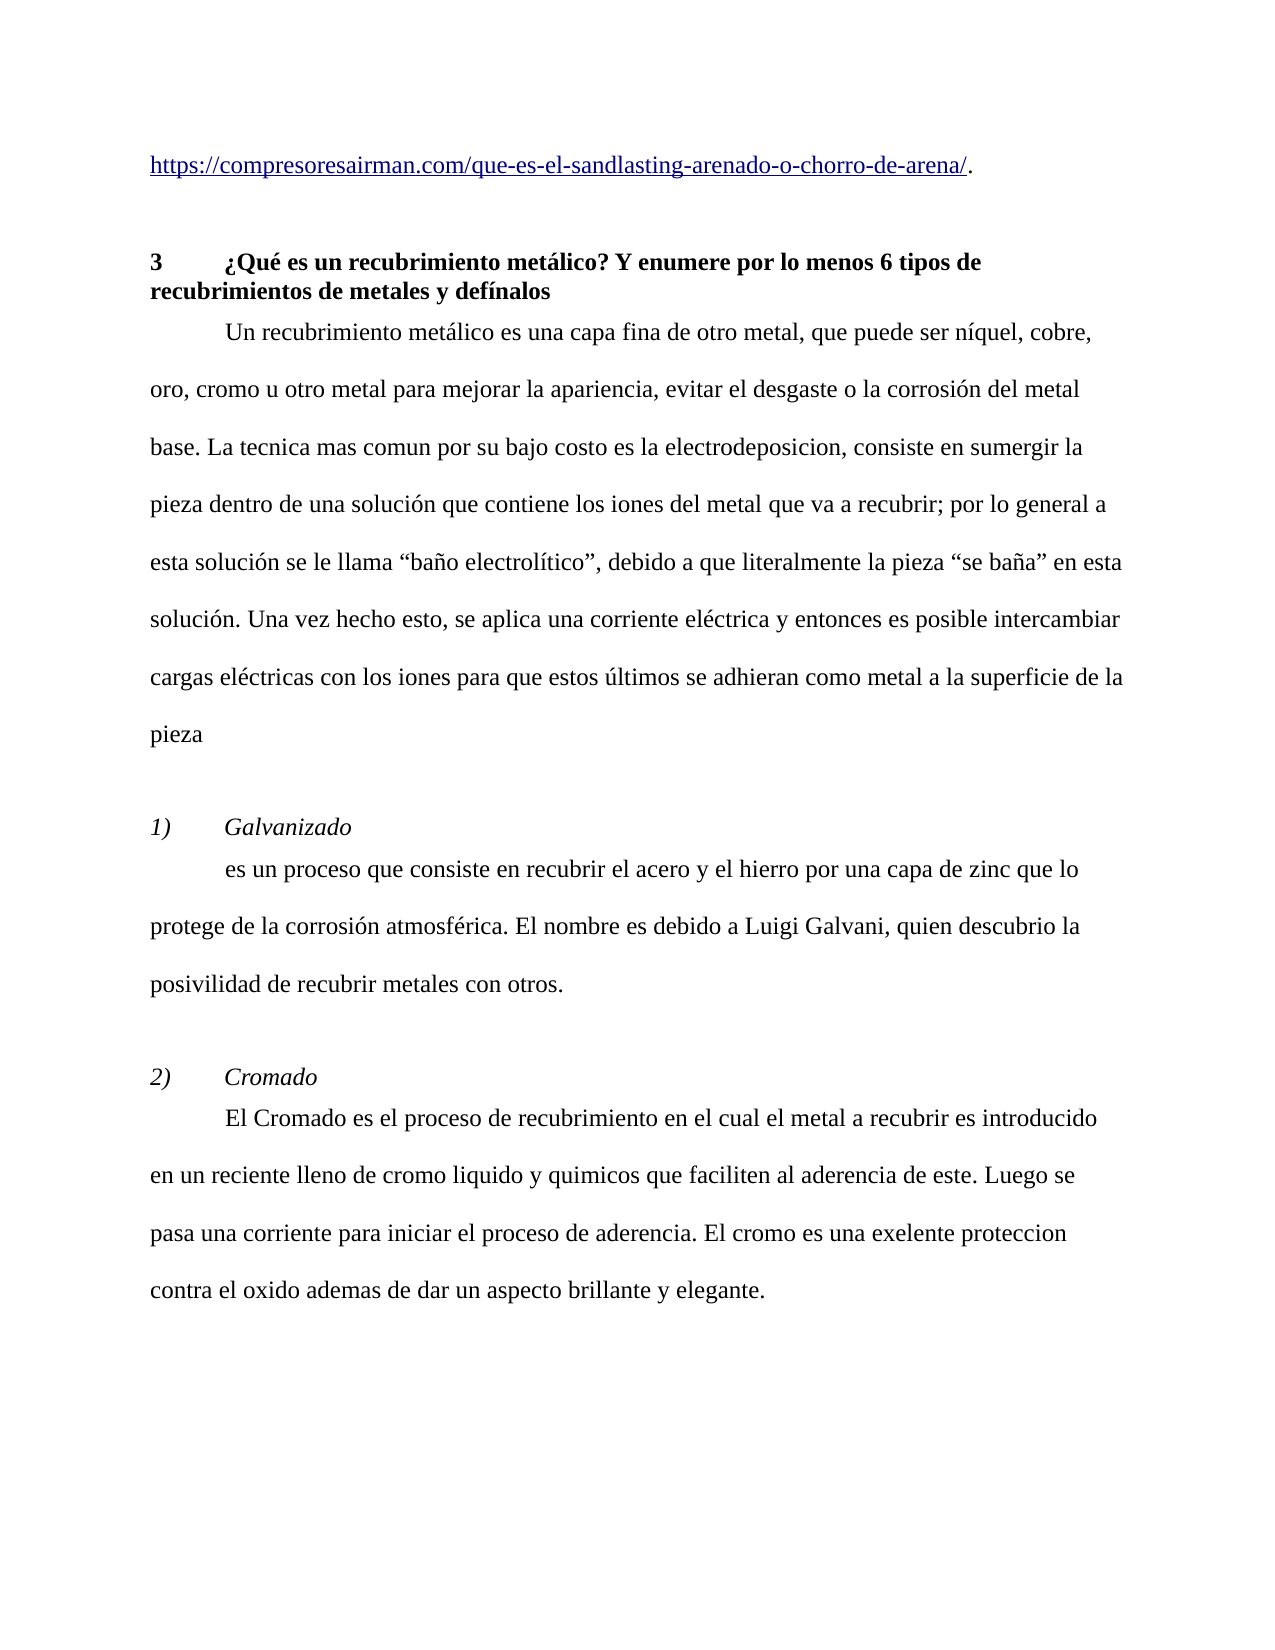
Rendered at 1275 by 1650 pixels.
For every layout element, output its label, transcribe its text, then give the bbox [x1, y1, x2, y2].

text https://compresoresairman.com/que-es-el-sandlasting-arenado-o-chorro-de-arena/. [150, 150, 1125, 179]
subtitle Galvanizado [150, 812, 1125, 841]
subtitle ¿Qué es un recubrimiento metálico? Y enumere por lo menos 6 tipos de recubrimientos de metales y defínalos [150, 247, 1125, 304]
text El Cromado es el proceso de recubrimiento en el cual el metal a recubrir es introducido en un reciente lleno de cromo liquido y quimicos que faciliten al aderencia de este. Luego se pasa una corriente para iniciar el proceso de aderencia. El cromo es una exelente proteccion contra el oxido ademas de dar un aspecto brillante y elegante. [150, 1103, 1125, 1304]
subtitle Cromado [150, 1062, 1125, 1090]
text es un proceso que consiste en recubrir el acero y el hierro por una capa de zinc que lo protege de la corrosión atmosférica. El nombre es debido a Luigi Galvani, quien descubrio la posivilidad de recubrir metales con otros. [150, 854, 1125, 997]
text Un recubrimiento metálico es una capa fina de otro metal, que puede ser níquel, cobre, oro, cromo u otro metal para mejorar la apariencia, evitar el desgaste o la corrosión del metal base. La tecnica mas comun por su bajo costo es la electrodeposicion, consiste en sumergir la pieza dentro de una solución que contiene los iones del metal que va a recubrir; por lo general a esta solución se le llama “baño electrolítico”, debido a que literalmente la pieza “se baña” en esta solución. Una vez hecho esto, se aplica una corriente eléctrica y entonces es posible intercambiar cargas eléctricas con los iones para que estos últimos se adhieran como metal a la superficie de la pieza [150, 317, 1125, 748]
